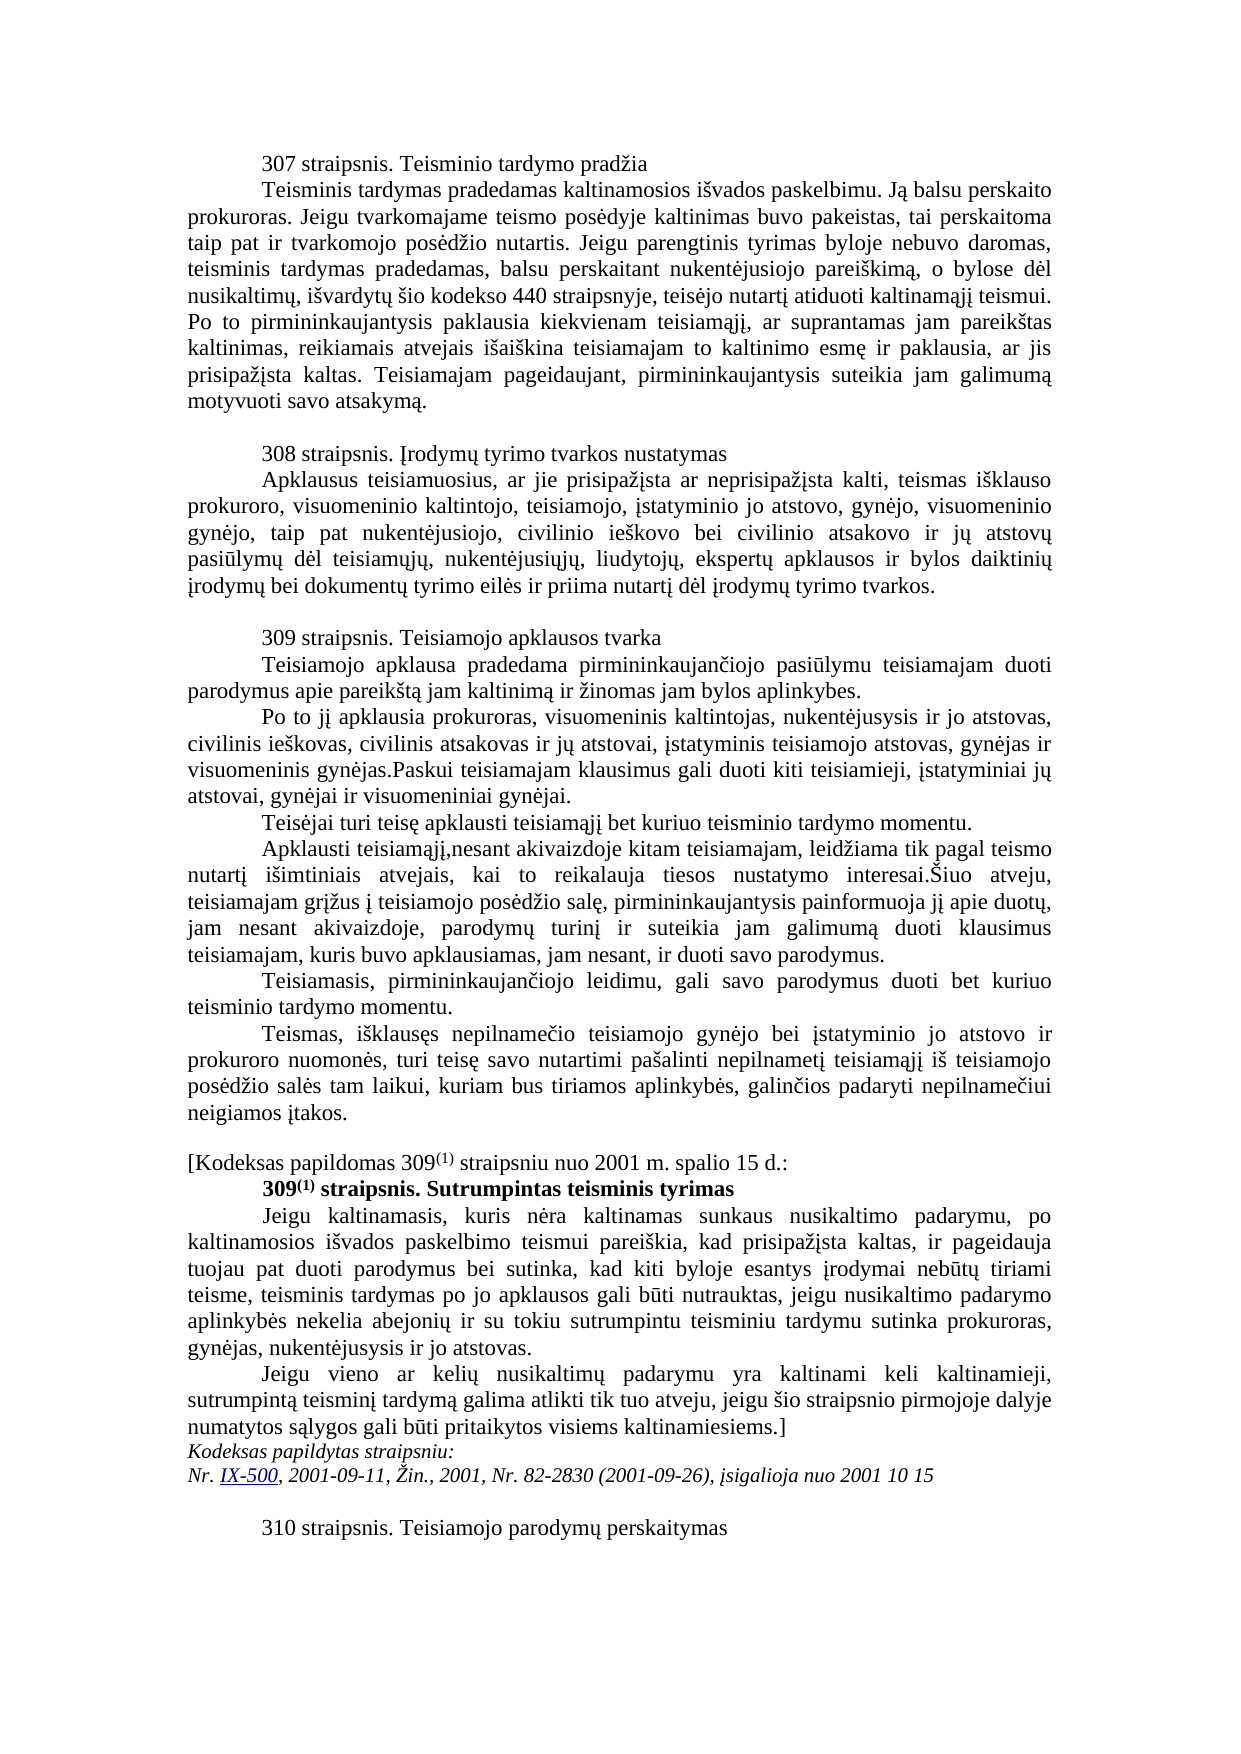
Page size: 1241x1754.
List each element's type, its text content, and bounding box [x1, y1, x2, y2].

text Apklausus teisiamuosius, ar jie prisipažįsta ar neprisipažįsta kalti, teismas išklauso prokuroro, visuomeninio kaltintojo, teisiamojo, įstatyminio jo atstovo, gynėjo, visuomeninio gynėjo, taip pat nukentėjusiojo, civilinio ieškovo bei civilinio atsakovo ir jų atstovų pasiūlymų dėl teisiamųjų, nukentėjusiųjų, liudytojų, ekspertų apklausos ir bylos daiktinių įrodymų bei dokumentų tyrimo eilės ir priima nutartį dėl įrodymų tyrimo tvarkos. [187, 466, 1053, 598]
text Jeigu vieno ar kelių nusikaltimų padarymu yra kaltinami keli kaltinamieji, sutrumpintą teisminį tardymą galima atlikti tik tuo atveju, jeigu šio straipsnio pirmojoje dalyje numatytos sąlygos gali būti pritaikytos visiems kaltinamiesiems.] [187, 1360, 1053, 1439]
text Nr. IX-500, 2001-09-11, Žin., 2001, Nr. 82-2830 (2001-09-26), įsigalioja nuo 2001 10 15 [187, 1463, 1053, 1487]
text Jeigu kaltinamasis, kuris nėra kaltinamas sunkaus nusikaltimo padarymu, po kaltinamosios išvados paskelbimo teismui pareiškia, kad prisipažįsta kaltas, ir pageidauja tuojau pat duoti parodymus bei sutinka, kad kiti byloje esantys įrodymai nebūtų tiriami teisme, teisminis tardymas po jo apklausos gali būti nutrauktas, jeigu nusikaltimo padarymo aplinkybės nekelia abejonių ir su tokiu sutrumpintu teisminiu tardymu sutinka prokuroras, gynėjas, nukentėjusysis ir jo atstovas. [187, 1202, 1053, 1360]
text Po to jį apklausia prokuroras, visuomeninis kaltintojas, nukentėjusysis ir jo atstovas, civilinis ieškovas, civilinis atsakovas ir jų atstovai, įstatyminis teisiamojo atstovas, gynėjas ir visuomeninis gynėjas.Paskui teisiamajam klausimus gali duoti kiti teisiamieji, įstatyminiai jų atstovai, gynėjai ir visuomeniniai gynėjai. [187, 703, 1053, 809]
text Teisminis tardymas pradedamas kaltinamosios išvados paskelbimu. Ją balsu perskaito prokuroras. Jeigu tvarkomajame teismo posėdyje kaltinimas buvo pakeistas, tai perskaitoma taip pat ir tvarkomojo posėdžio nutartis. Jeigu parengtinis tyrimas byloje nebuvo daromas, teisminis tardymas pradedamas, balsu perskaitant nukentėjusiojo pareiškimą, o bylose dėl nusikaltimų, išvardytų šio kodekso 440 straipsnyje, teisėjo nutartį atiduoti kaltinamąjį teismui. Po to pirmininkaujantysis paklausia kiekvienam teisiamąjį, ar suprantamas jam pareikštas kaltinimas, reikiamais atvejais išaiškina teisiamajam to kaltinimo esmę ir paklausia, ar jis prisipažįsta kaltas. Teisiamajam pageidaujant, pirmininkaujantysis suteikia jam galimumą motyvuoti savo atsakymą. [187, 176, 1053, 413]
text [Kodeksas papildomas 309(1) straipsniu nuo 2001 m. spalio 15 d.: [187, 1149, 1053, 1176]
text 308 straipsnis. Įrodymų tyrimo tvarkos nustatymas [187, 440, 1053, 466]
text 310 straipsnis. Teisiamojo parodymų perskaitymas [187, 1513, 1053, 1540]
text 309 straipsnis. Teisiamojo apklausos tvarka [187, 624, 1053, 651]
text Apklausti teisiamąjį,nesant akivaizdoje kitam teisiamajam, leidžiama tik pagal teismo nutartį išimtiniais atvejais, kai to reikalauja tiesos nustatymo interesai.Šiuo atveju, teisiamajam grįžus į teisiamojo posėdžio salę, pirmininkaujantysis painformuoja jį apie duotų, jam nesant akivaizdoje, parodymų turinį ir suteikia jam galimumą duoti klausimus teisiamajam, kuris buvo apklausiamas, jam nesant, ir duoti savo parodymus. [187, 835, 1053, 967]
text Teisėjai turi teisę apklausti teisiamąjį bet kuriuo teisminio tardymo momentu. [187, 809, 1053, 835]
text Teisiamojo apklausa pradedama pirmininkaujančiojo pasiūlymu teisiamajam duoti parodymus apie pareikštą jam kaltinimą ir žinomas jam bylos aplinkybes. [187, 651, 1053, 703]
text 309(1) straipsnis. Sutrumpintas teisminis tyrimas [187, 1176, 1053, 1202]
text Kodeksas papildytas straipsniu: [187, 1439, 1053, 1463]
text 307 straipsnis. Teisminio tardymo pradžia [187, 150, 1053, 176]
text Teismas, išklausęs nepilnamečio teisiamojo gynėjo bei įstatyminio jo atstovo ir prokuroro nuomonės, turi teisę savo nutartimi pašalinti nepilnametį teisiamąjį iš teisiamojo posėdžio salės tam laikui, kuriam bus tiriamos aplinkybės, galinčios padaryti nepilnamečiui neigiamos įtakos. [187, 1020, 1053, 1125]
text Teisiamasis, pirmininkaujančiojo leidimu, gali savo parodymus duoti bet kuriuo teisminio tardymo momentu. [187, 967, 1053, 1020]
